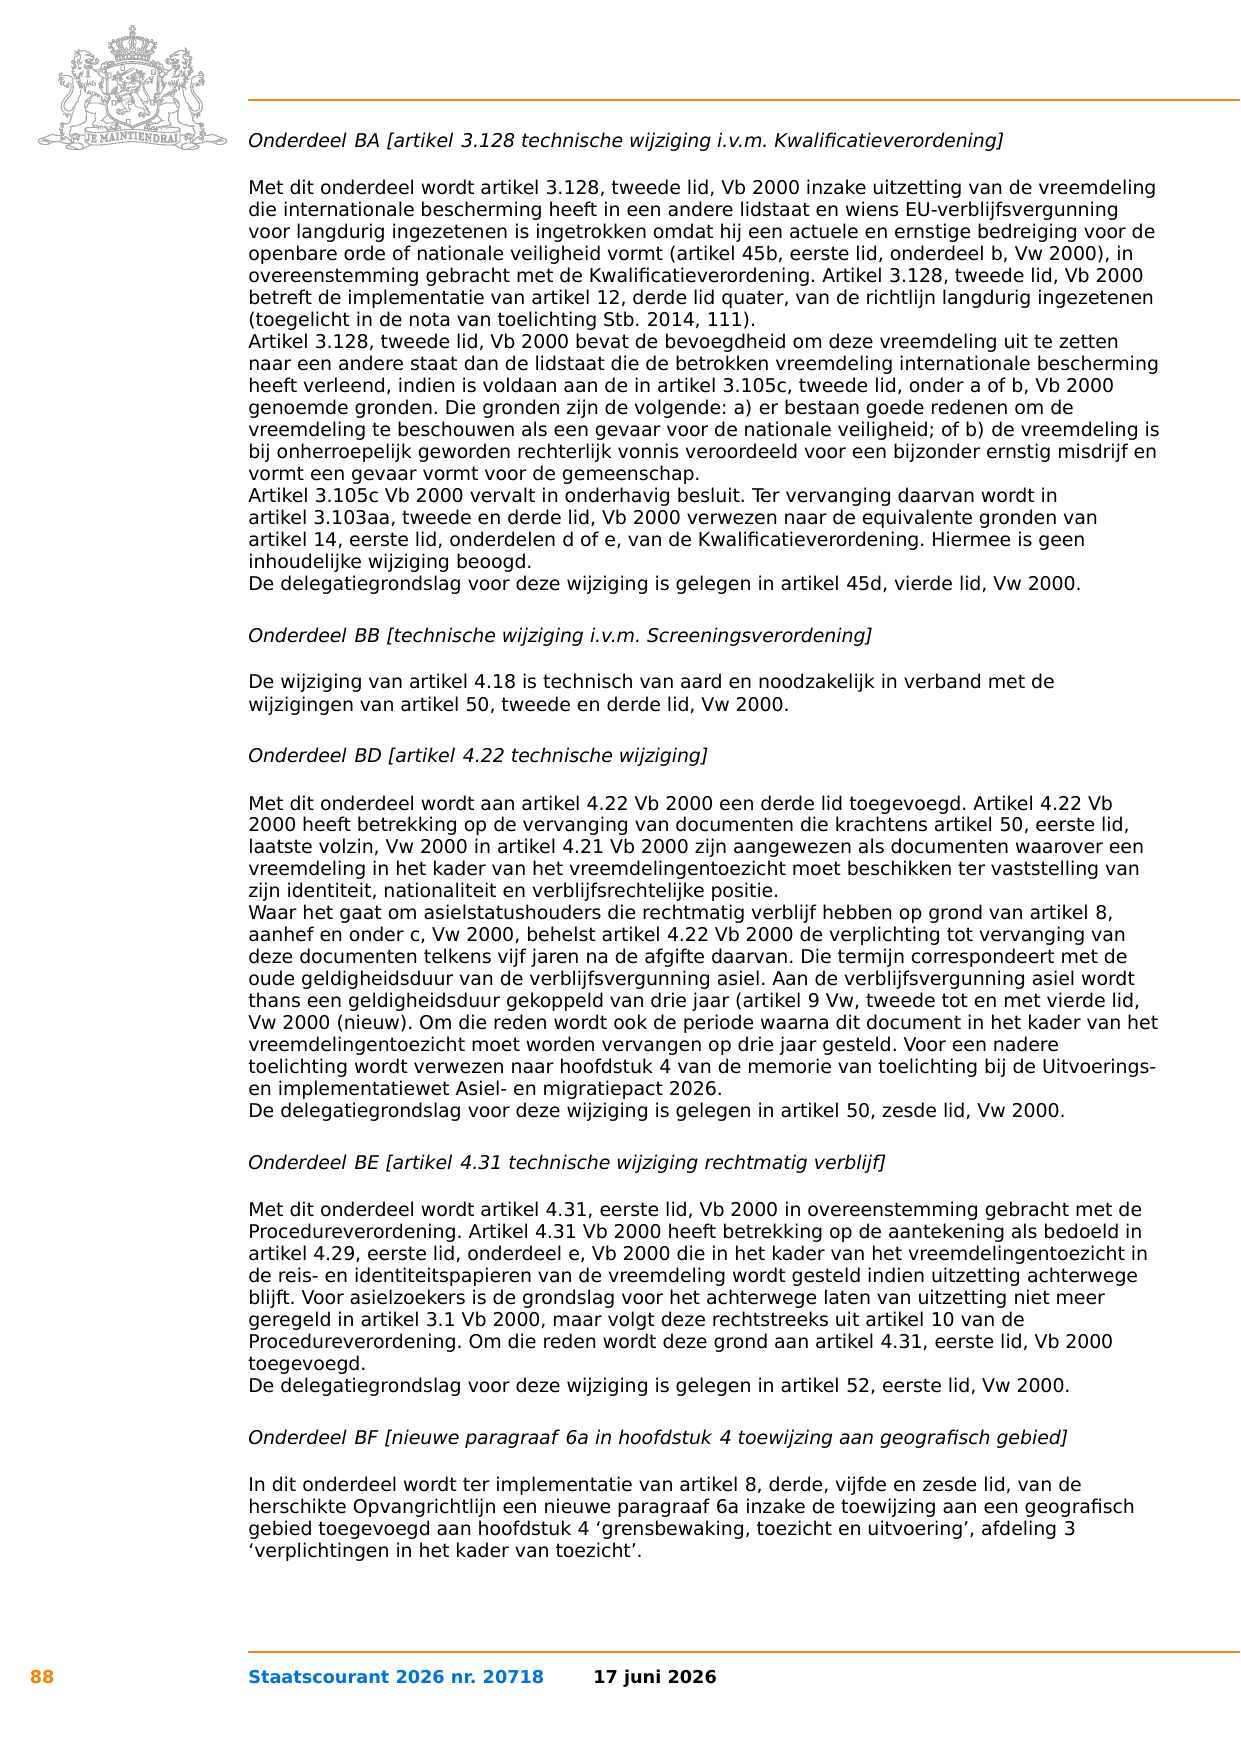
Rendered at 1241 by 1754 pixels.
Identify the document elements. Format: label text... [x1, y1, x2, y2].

text De delegatiegrondslag voor deze wijziging is gelegen in artikel 50, zesde lid, Vw 2000. [248, 1100, 1163, 1122]
text Met dit onderdeel wordt artikel 4.31, eerste lid, Vb 2000 in overeenstemming gebracht met de Procedureverordening. Artikel 4.31 Vb 2000 heeft betrekking op de aantekening als bedoeld in artikel 4.29, eerste lid, onderdeel e, Vb 2000 die in het kader van het vreemdelingentoezicht in de reis- en identiteitspapieren van de vreemdeling wordt gesteld indien uitzetting achterwege blijft. Voor asielzoekers is de grondslag voor het achterwege laten van uitzetting niet meer geregeld in artikel 3.1 Vb 2000, maar volgt deze rechtstreeks uit artikel 10 van de Procedureverordening. Om die reden wordt deze grond aan artikel 4.31, eerste lid, Vb 2000 toegevoegd. [248, 1199, 1163, 1375]
subtitle Onderdeel BF [nieuwe paragraaf 6a in hoofdstuk 4 toewijzing aan geografisch gebied] [248, 1427, 1163, 1449]
text Met dit onderdeel wordt aan artikel 4.22 Vb 2000 een derde lid toegevoegd. Artikel 4.22 Vb 2000 heeft betrekking op de vervanging van documenten die krachtens artikel 50, eerste lid, laatste volzin, Vw 2000 in artikel 4.21 Vb 2000 zijn aangewezen als documenten waarover een vreemdeling in het kader van het vreemdelingentoezicht moet beschikken ter vaststelling van zijn identiteit, nationaliteit en verblijfsrechtelijke positie. [248, 792, 1163, 902]
text De delegatiegrondslag voor deze wijziging is gelegen in artikel 52, eerste lid, Vw 2000. [248, 1375, 1163, 1397]
subtitle Onderdeel BE [artikel 4.31 technische wijziging rechtmatig verblijf] [248, 1152, 1163, 1174]
text In dit onderdeel wordt ter implementatie van artikel 8, derde, vijfde en zesde lid, van de herschikte Opvangrichtlijn een nieuwe paragraaf 6a inzake de toewijzing aan een geografisch gebied toegevoegd aan hoofdstuk 4 ‘grensbewaking, toezicht en uitvoering’, afdeling 3 ‘verplichtingen in het kader van toezicht’. [248, 1474, 1163, 1562]
text Met dit onderdeel wordt artikel 3.128, tweede lid, Vb 2000 inzake uitzetting van de vreemdeling die internationale bescherming heeft in een andere lidstaat en wiens EU-verblijfsvergunning voor langdurig ingezetenen is ingetrokken omdat hij een actuele en ernstige bedreiging voor de openbare orde of nationale veiligheid vormt (artikel 45b, eerste lid, onderdeel b, Vw 2000), in overeenstemming gebracht met de Kwalificatieverordening. Artikel 3.128, tweede lid, Vb 2000 betreft de implementatie van artikel 12, derde lid quater, van de richtlijn langdurig ingezetenen (toegelicht in de nota van toelichting Stb. 2014, 111). [248, 177, 1163, 331]
text De wijziging van artikel 4.18 is technisch van aard en noodzakelijk in verband met de wijzigingen van artikel 50, tweede en derde lid, Vw 2000. [248, 671, 1163, 715]
picture [38, 25, 227, 150]
subtitle Onderdeel BD [artikel 4.22 technische wijziging] [248, 745, 1163, 767]
text Waar het gaat om asielstatushouders die rechtmatig verblijf hebben op grond van artikel 8, aanhef en onder c, Vw 2000, behelst artikel 4.22 Vb 2000 de verplichting tot vervanging van deze documenten telkens vijf jaren na de afgifte daarvan. Die termijn correspondeert met de oude geldigheidsduur van de verblijfsvergunning asiel. Aan de verblijfsvergunning asiel wordt thans een geldigheidsduur gekoppeld van drie jaar (artikel 9 Vw, tweede tot en met vierde lid, Vw 2000 (nieuw). Om die reden wordt ook de periode waarna dit document in het kader van het vreemdelingentoezicht moet worden vervangen op drie jaar gesteld. Voor een nadere toelichting wordt verwezen naar hoofdstuk 4 van de memorie van toelichting bij de Uitvoerings- en implementatiewet Asiel- en migratiepact 2026. [248, 902, 1163, 1100]
text Artikel 3.128, tweede lid, Vb 2000 bevat de bevoegdheid om deze vreemdeling uit te zetten naar een andere staat dan de lidstaat die de betrokken vreemdeling internationale bescherming heeft verleend, indien is voldaan aan de in artikel 3.105c, tweede lid, onder a of b, Vb 2000 genoemde gronden. Die gronden zijn de volgende: a) er bestaan goede redenen om de vreemdeling te beschouwen als een gevaar voor de nationale veiligheid; of b) de vreemdeling is bij onherroepelijk geworden rechterlijk vonnis veroordeeld voor een bijzonder ernstig misdrijf en vormt een gevaar vormt voor de gemeenschap. [248, 331, 1163, 484]
text Artikel 3.105c Vb 2000 vervalt in onderhavig besluit. Ter vervanging daarvan wordt in artikel 3.103aa, tweede en derde lid, Vb 2000 verwezen naar de equivalente gronden van artikel 14, eerste lid, onderdelen d of e, van de Kwalificatieverordening. Hiermee is geen inhoudelijke wijziging beoogd. [248, 484, 1163, 572]
subtitle Onderdeel BB [technische wijziging i.v.m. Screeningsverordening] [248, 624, 1163, 646]
text De delegatiegrondslag voor deze wijziging is gelegen in artikel 45d, vierde lid, Vw 2000. [248, 572, 1163, 594]
subtitle Onderdeel BA [artikel 3.128 technische wijziging i.v.m. Kwalificatieverordening] [248, 130, 1163, 152]
